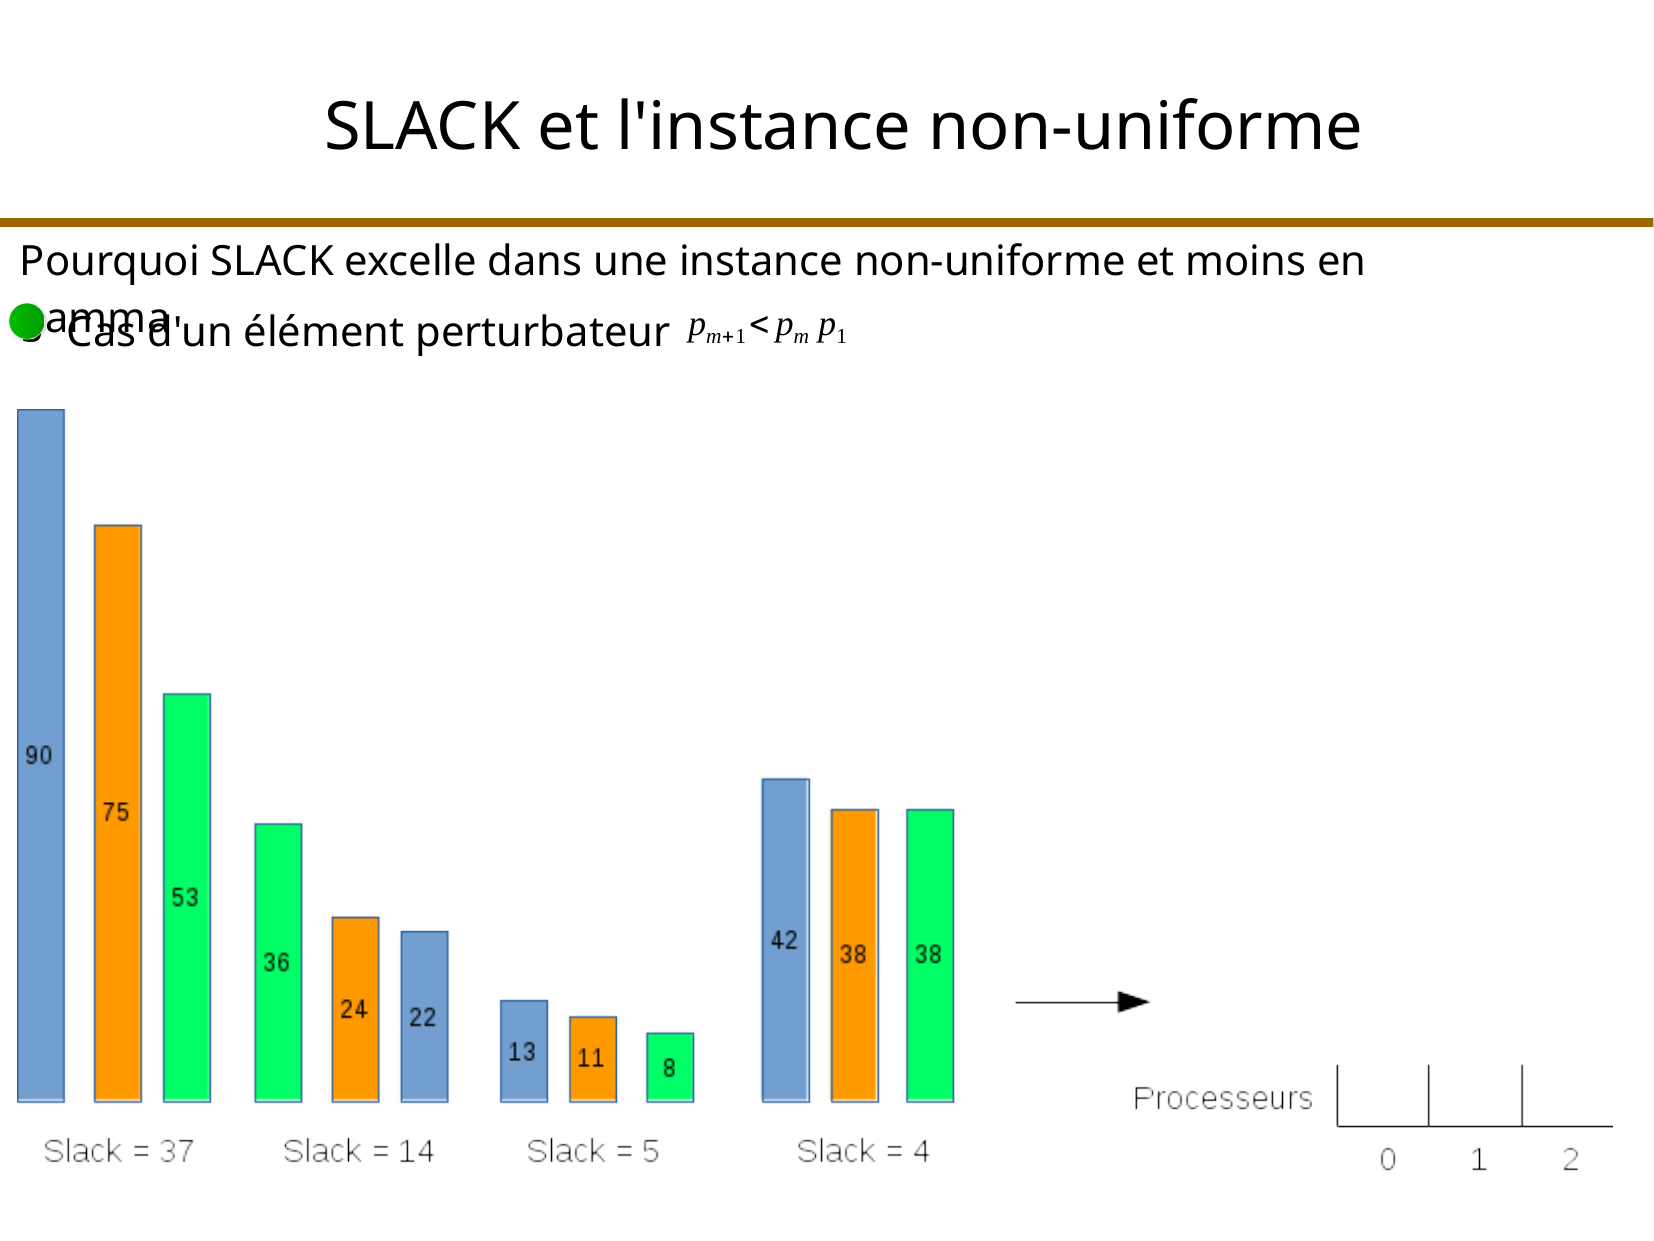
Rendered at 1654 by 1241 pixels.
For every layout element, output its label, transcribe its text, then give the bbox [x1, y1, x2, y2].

text_box Cas d'un élément perturbateur [52, 294, 1583, 357]
title SLACK et l'instance non-uniforme [82, 53, 1571, 193]
picture [674, 303, 856, 349]
picture [6, 301, 50, 343]
picture [17, 409, 1613, 1188]
text_box Pourquoi SLACK excelle dans une instance non-uniforme et moins en gamma [4, 223, 1536, 286]
